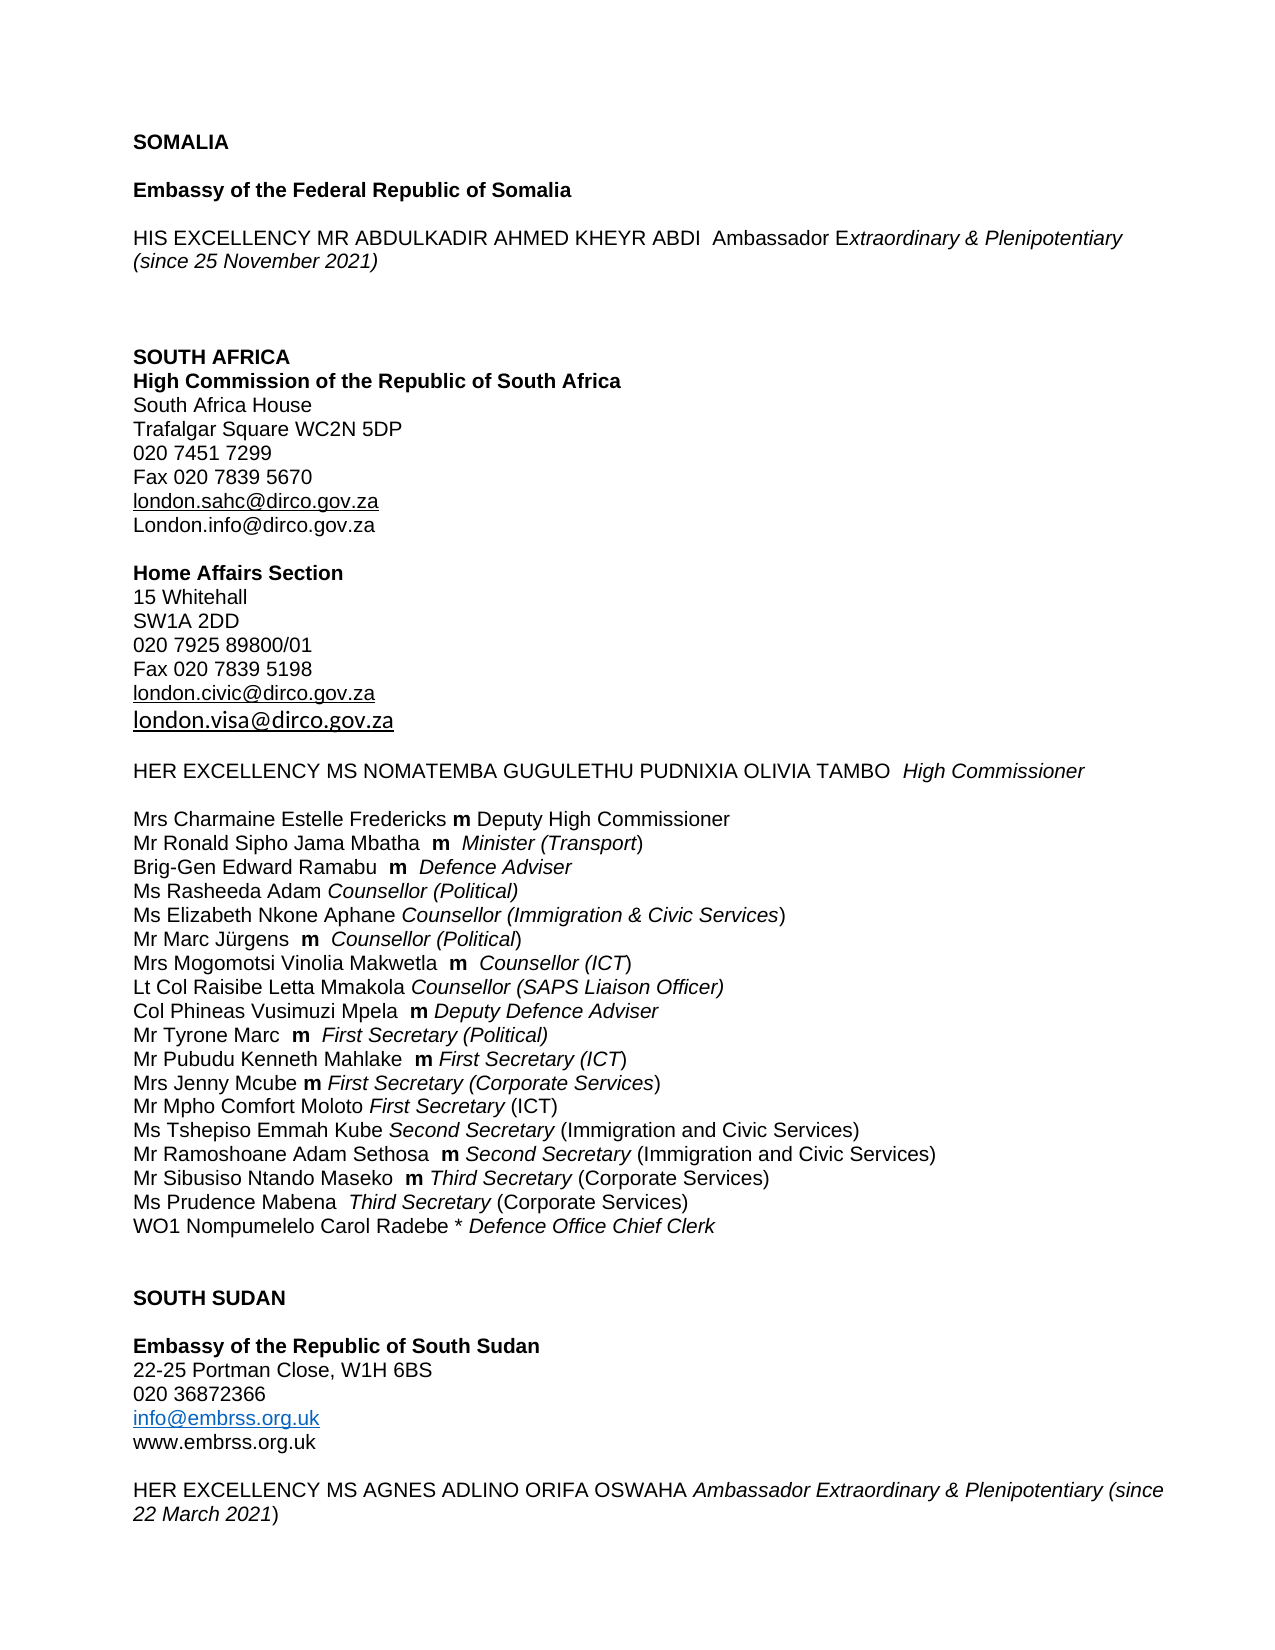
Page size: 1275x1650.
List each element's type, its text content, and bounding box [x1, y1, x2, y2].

text 22-25 Portman Close, W1H 6BS [133, 1358, 1181, 1382]
text info@embrss.org.uk [133, 1406, 1181, 1430]
text www.embrss.org.uk [133, 1430, 1181, 1454]
text Ms Prudence Mabena Third Secretary (Corporate Services) [133, 1190, 1181, 1214]
text Brig-Gen Edward Ramabu m Defence Adviser [133, 855, 1181, 879]
text 15 Whitehall [133, 585, 1181, 609]
text Fax 020 7839 5198 [133, 657, 1181, 681]
text HER EXCELLENCY MS AGNES ADLINO ORIFA OSWAHA Ambassador Extraordinary & Plenipotentiary (since 22 March 2021) [133, 1478, 1181, 1526]
text Embassy of the Republic of South Sudan [133, 1334, 1181, 1358]
text South Africa House [133, 393, 1181, 417]
text Mr Tyrone Marc m First Secretary (Political) [133, 1022, 1181, 1046]
text Ms Elizabeth Nkone Aphane Counsellor (Immigration & Civic Services) [133, 903, 1181, 927]
text Mr Ronald Sipho Jama Mbatha m Minister (Transport) [133, 831, 1181, 855]
text london.civic@dirco.gov.za [133, 681, 1181, 704]
text 020 36872366 [133, 1382, 1181, 1406]
text London.info@dirco.gov.za [133, 513, 1181, 537]
text Mrs Jenny Mcube m First Secretary (Corporate Services) [133, 1070, 1181, 1094]
text Fax 020 7839 5670 [133, 465, 1181, 489]
text Mrs Mogomotsi Vinolia Makwetla m Counsellor (ICT) [133, 951, 1181, 974]
text 020 7925 89800/01 [133, 633, 1181, 657]
text Embassy of the Federal Republic of Somalia [133, 177, 1181, 201]
text HIS EXCELLENCY MR ABDULKADIR AHMED KHEYR ABDI Ambassador Extraordinary & Plenipotentiary (since 25 November 2021) [133, 225, 1181, 273]
text Trafalgar Square WC2N 5DP [133, 417, 1181, 441]
text Mr Pubudu Kenneth Mahlake m First Secretary (ICT) [133, 1046, 1181, 1070]
text Mr Ramoshoane Adam Sethosa m Second Secretary (Immigration and Civic Services) [133, 1142, 1181, 1166]
text HER EXCELLENCY MS NOMATEMBA GUGULETHU PUDNIXIA OLIVIA TAMBO High Commissioner [133, 759, 1181, 783]
text SOUTH SUDAN [133, 1286, 1181, 1310]
text Ms Tshepiso Emmah Kube Second Secretary (Immigration and Civic Services) [133, 1118, 1181, 1142]
text Lt Col Raisibe Letta Mmakola Counsellor (SAPS Liaison Officer) [133, 974, 1181, 998]
text london.visa@dirco.gov.za [133, 704, 1181, 735]
text SW1A 2DD [133, 609, 1181, 633]
text WO1 Nompumelelo Carol Radebe * Defence Office Chief Clerk [133, 1214, 1181, 1238]
text SOMALIA [133, 129, 1181, 153]
text Mr Mpho Comfort Moloto First Secretary (ICT) [133, 1094, 1181, 1118]
text Mr Marc Jürgens m Counsellor (Political) [133, 927, 1181, 951]
text Home Affairs Section [133, 561, 1181, 585]
text High Commission of the Republic of South Africa [133, 369, 1181, 393]
text Ms Rasheeda Adam Counsellor (Political) [133, 879, 1181, 903]
text SOUTH AFRICA [133, 345, 1181, 369]
text Col Phineas Vusimuzi Mpela m Deputy Defence Adviser [133, 998, 1181, 1022]
text london.sahc@dirco.gov.za [133, 489, 1181, 513]
text Mr Sibusiso Ntando Maseko m Third Secretary (Corporate Services) [133, 1166, 1181, 1190]
text Mrs Charmaine Estelle Fredericks m Deputy High Commissioner [133, 807, 1181, 831]
text 020 7451 7299 [133, 441, 1181, 465]
